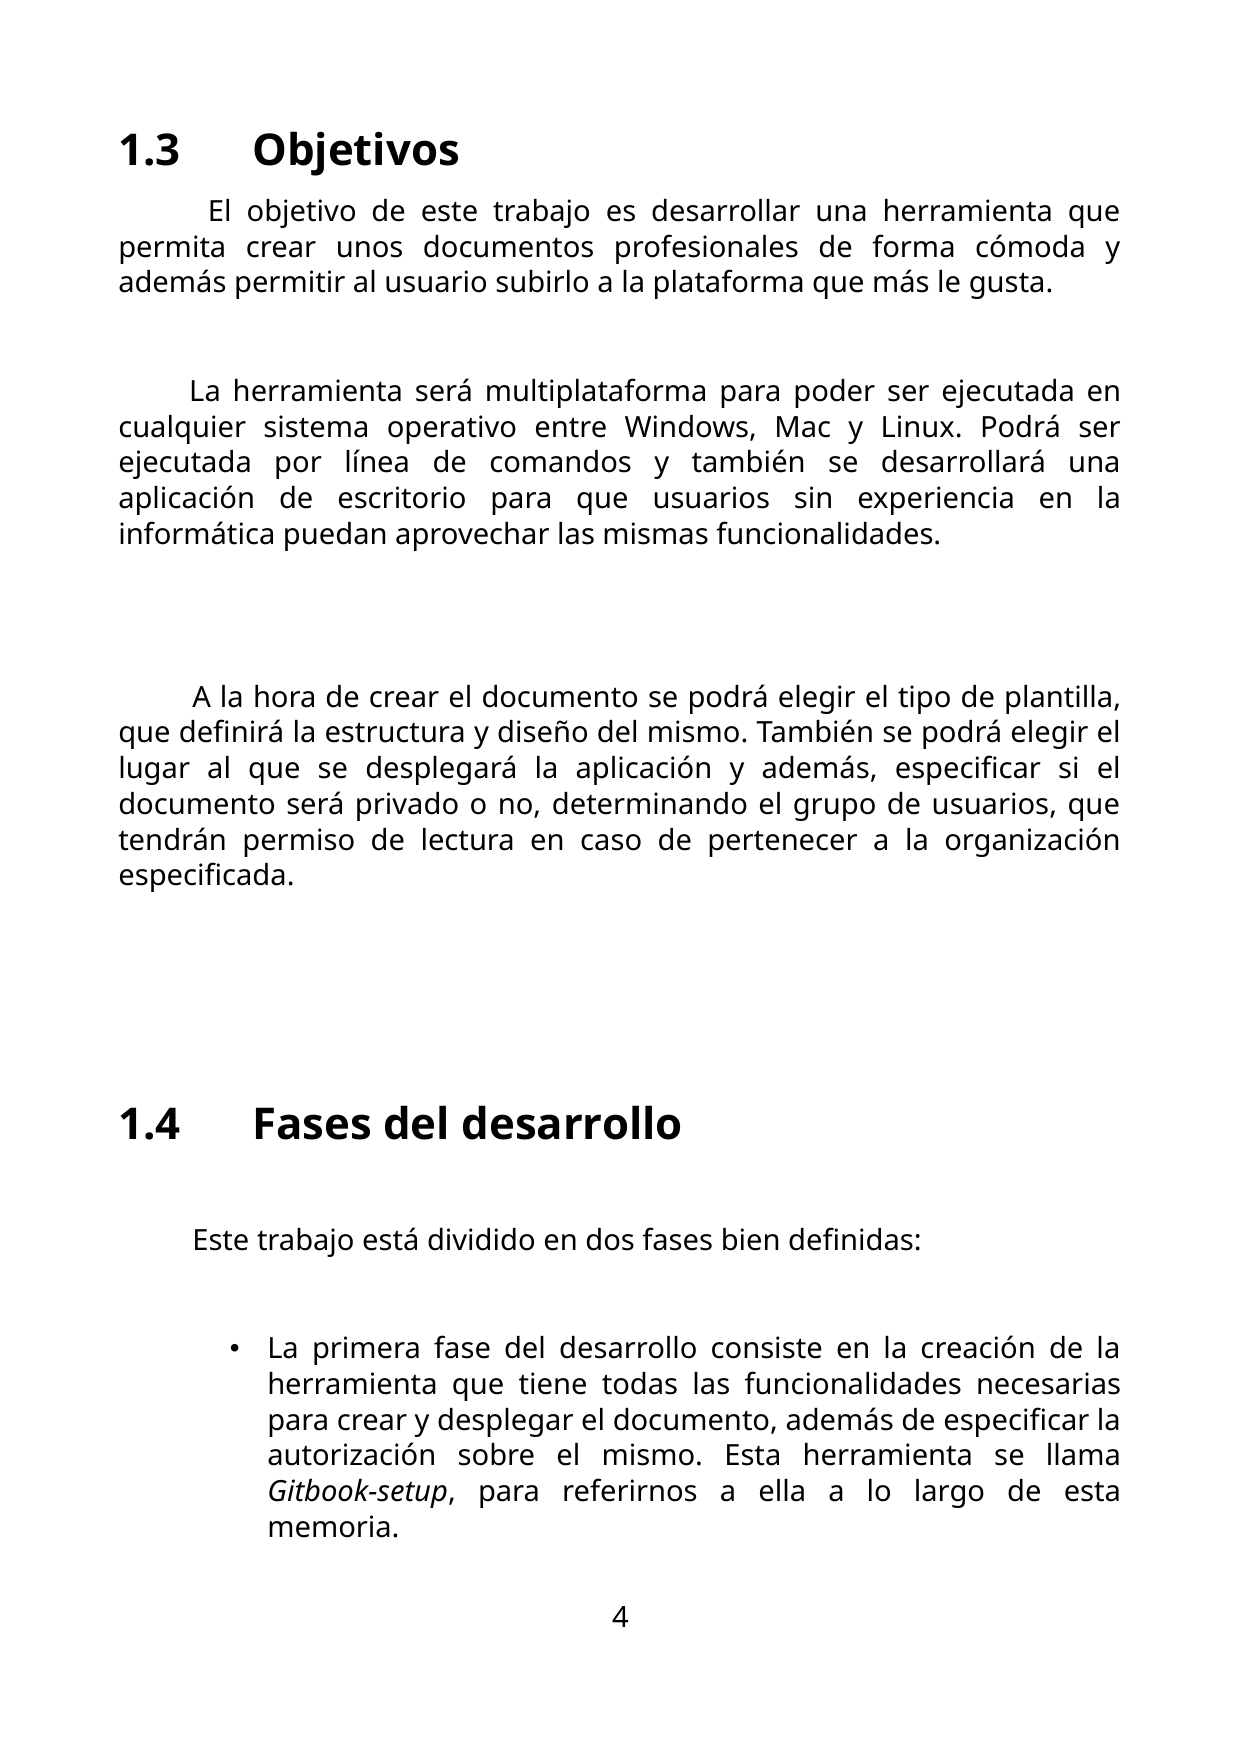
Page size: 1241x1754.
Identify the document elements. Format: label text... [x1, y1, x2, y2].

text Este trabajo está dividido en dos fases bien definidas: [118, 1219, 1122, 1258]
text La herramienta será multiplataforma para poder ser ejecutada en cualquier sistema operativo entre Windows, Mac y Linux. Podrá ser ejecutada por línea de comandos y también se desarrollará una aplicación de escritorio para que usuarios sin experiencia en la informática puedan aprovechar las mismas funcionalidades. [118, 370, 1122, 553]
subtitle Fases del desarrollo [118, 1092, 1122, 1152]
list La primera fase del desarrollo consiste en la creación de la herramienta que tiene todas las funcionalidades necesarias para crear y desplegar el documento, además de especificar la autorización sobre el mismo. Esta herramienta se llama Gitbook-setup, para referirnos a ella a lo largo de esta memoria. [229, 1327, 1122, 1546]
text El objetivo de este trabajo es desarrollar una herramienta que permita crear unos documentos profesionales de forma cómoda y además permitir al usuario subirlo a la plataforma que más le gusta. [118, 190, 1122, 301]
text A la hora de crear el documento se podrá elegir el tipo de plantilla, que definirá la estructura y diseño del mismo. También se podrá elegir el lugar al que se desplegará la aplicación y además, especificar si el documento será privado o no, determinando el grupo de usuarios, que tendrán permiso de lectura en caso de pertenecer a la organización especificada. [118, 676, 1122, 894]
subtitle Objetivos [118, 118, 1122, 178]
